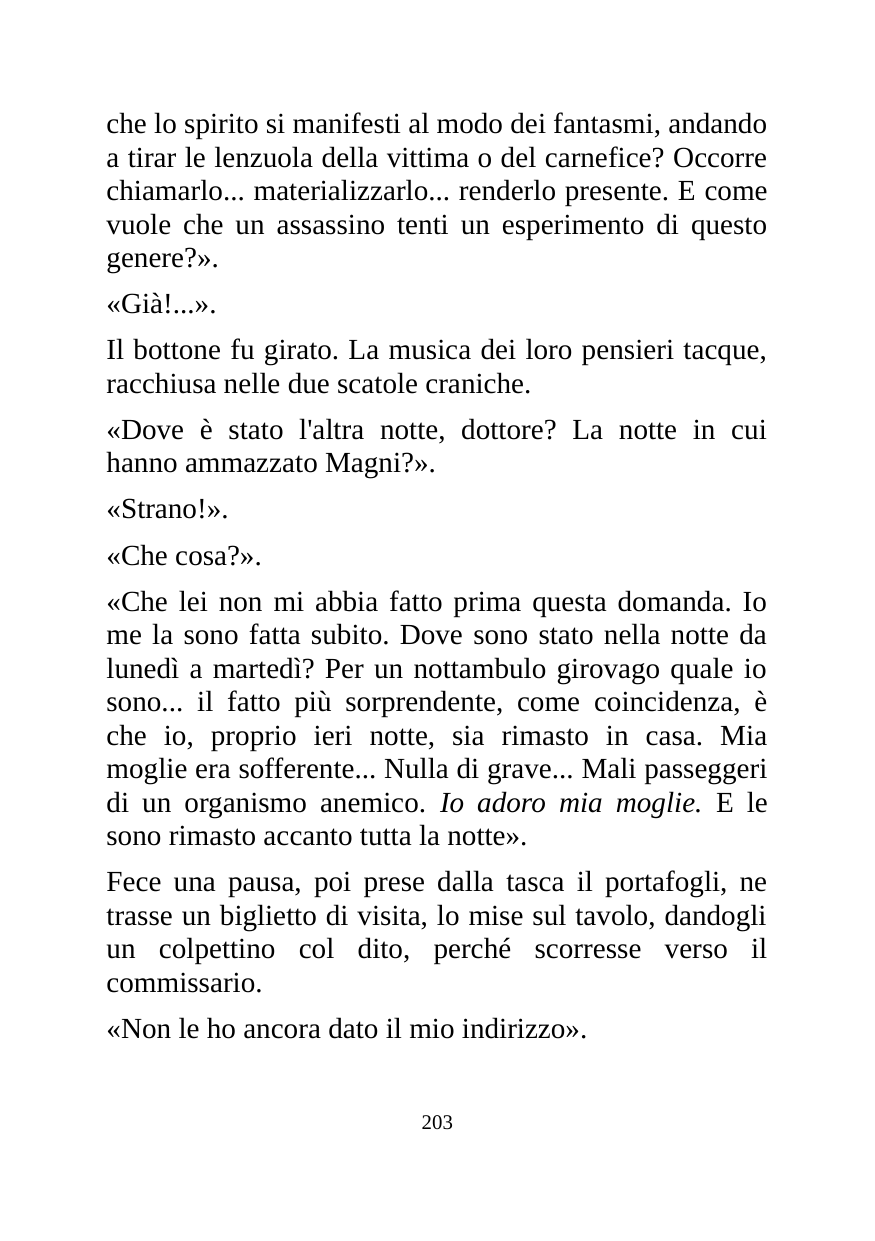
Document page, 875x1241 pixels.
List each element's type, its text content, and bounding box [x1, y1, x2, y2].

text «Che cosa?». [106, 538, 768, 571]
text «Strano!». [106, 492, 768, 525]
text «Che lei non mi abbia fatto prima questa domanda. Io me la sono fatta subito. Dove sono stato nella notte da lunedì a martedì? Per un nottambulo girovago quale io sono... il fatto più sorprendente, come coincidenza, è che io, proprio ieri notte, sia rimasto in casa. Mia moglie era sofferente... Nulla di grave... Mali passeggeri di un organismo anemico. Io adoro mia moglie. E le sono rimasto accanto tutta la notte». [106, 584, 768, 852]
text che lo spirito si manifesti al modo dei fantasmi, andando a tirar le lenzuola della vittima o del carnefice? Occorre chiamarlo... materializzarlo... renderlo presente. E come vuole che un assassino tenti un esperimento di questo genere?». [106, 106, 768, 274]
text «Dove è stato l'altra notte, dottore? La notte in cui hanno ammazzato Magni?». [106, 412, 768, 479]
text «Già!...». [106, 286, 768, 320]
text «Non le ho ancora dato il mio indirizzo». [106, 1011, 768, 1045]
text Fece una pausa, poi prese dalla tasca il portafogli, ne trasse un biglietto di visita, lo mise sul tavolo, dandogli un colpettino col dito, perché scorresse verso il commissario. [106, 864, 768, 999]
text Il bottone fu girato. La musica dei loro pensieri tacque, racchiusa nelle due scatole craniche. [106, 332, 768, 399]
